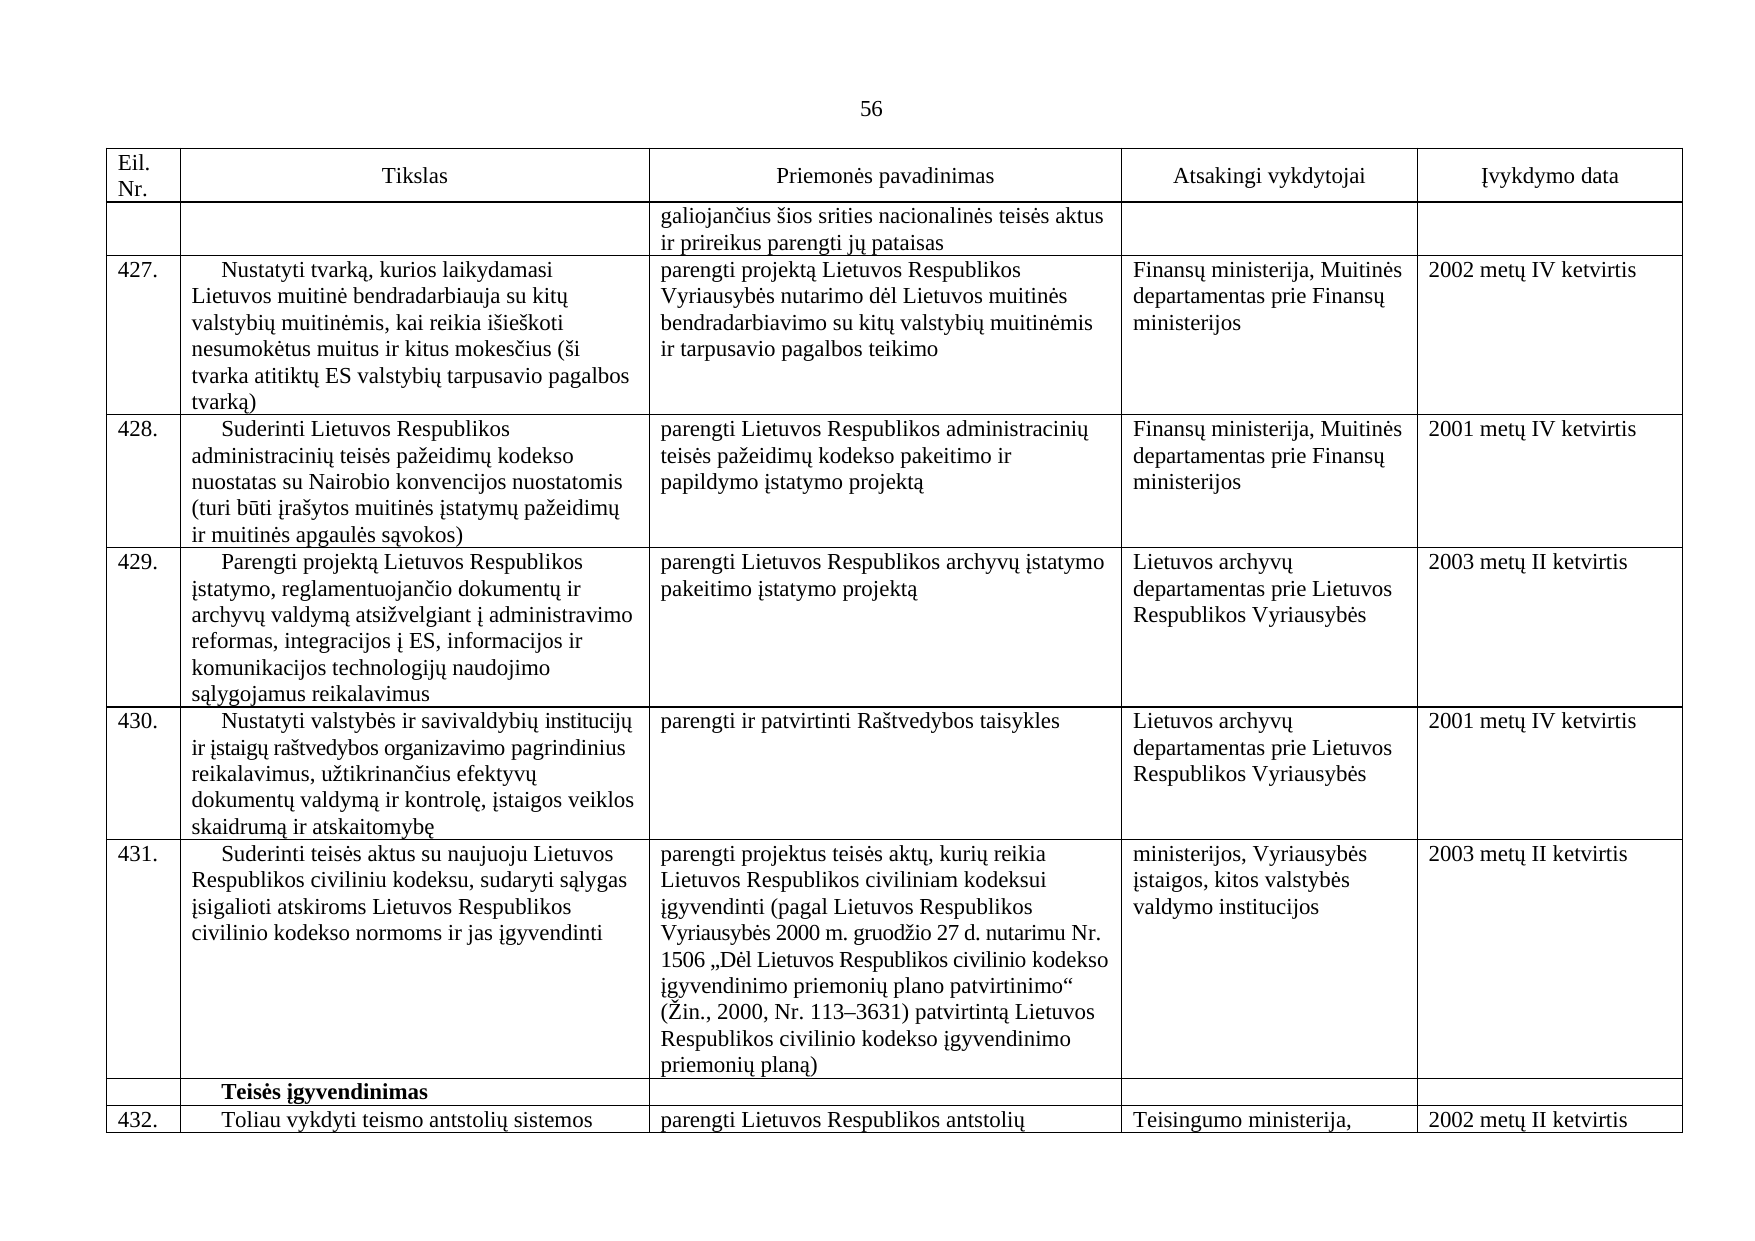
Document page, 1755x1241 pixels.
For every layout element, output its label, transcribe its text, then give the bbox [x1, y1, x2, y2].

table_cell parengti projektus teisės aktų, kurių reikia Lietuvos Respublikos civiliniam kodeksui įgyvendinti (pagal Lietuvos Respublikos Vyriausybės 2000 m. gruodžio 27 d. nutarimu Nr. 1506 „Dėl Lietuvos Respublikos civilinio kodekso įgyvendinimo priemonių plano patvirtinimo“ (Žin., 2000, Nr. 113–3631) patvirtintą Lietuvos Respublikos civilinio kodekso įgyvendinimo priemonių planą) [650, 840, 1121, 1077]
table_cell Parengti projektą Lietuvos Respublikos įstatymo, reglamentuojančio dokumentų ir archyvų valdymą atsižvelgiant į administravimo reformas, integracijos į ES, informacijos ir komunikacijos technologijų naudojimo sąlygojamus reikalavimus [181, 548, 649, 706]
table_cell [1122, 1079, 1417, 1105]
table_cell 2003 metų II ketvirtis [1418, 840, 1682, 1077]
table_header Įvykdymo data [1418, 149, 1682, 201]
table_cell [1418, 1079, 1682, 1105]
table_cell parengti Lietuvos Respublikos administracinių teisės pažeidimų kodekso pakeitimo ir papildymo įstatymo projektą [650, 415, 1121, 547]
table_cell parengti projektą Lietuvos Respublikos Vyriausybės nutarimo dėl Lietuvos muitinės bendradarbiavimo su kitų valstybių muitinėmis ir tarpusavio pagalbos teikimo [650, 256, 1121, 414]
table_cell parengti ir patvirtinti Raštvedybos taisykles [650, 708, 1121, 839]
table_cell 2002 metų IV ketvirtis [1418, 256, 1682, 414]
table_cell [181, 203, 649, 255]
table_cell parengti Lietuvos Respublikos archyvų įstatymo pakeitimo įstatymo projektą [650, 548, 1121, 706]
table_header Atsakingi vykdytojai [1122, 149, 1417, 201]
table_cell Finansų ministerija, Muitinės departamentas prie Finansų ministerijos [1122, 415, 1417, 547]
table_cell [107, 1079, 180, 1105]
table_cell galiojančius šios srities nacionalinės teisės aktus ir prireikus parengti jų pataisas [650, 203, 1121, 255]
table_cell [107, 415, 180, 547]
table_cell Nustatyti valstybės ir savivaldybių institucijų ir įstaigų raštvedybos organizavimo pagrindinius reikalavimus, užtikrinančius efektyvų dokumentų valdymą ir kontrolę, įstaigos veiklos skaidrumą ir atskaitomybę [181, 708, 649, 839]
table_cell [107, 203, 180, 255]
table_cell [107, 1106, 180, 1132]
table_cell [107, 256, 180, 414]
table_header Priemonės pavadinimas [650, 149, 1121, 201]
table_cell 2003 metų II ketvirtis [1418, 548, 1682, 706]
table_cell Lietuvos archyvų departamentas prie Lietuvos Respublikos Vyriausybės [1122, 548, 1417, 706]
table_cell Finansų ministerija, Muitinės departamentas prie Finansų ministerijos [1122, 256, 1417, 414]
table_cell Lietuvos archyvų departamentas prie Lietuvos Respublikos Vyriausybės [1122, 708, 1417, 839]
table_cell Suderinti teisės aktus su naujuoju Lietuvos Respublikos civiliniu kodeksu, sudaryti sąlygas įsigalioti atskiroms Lietuvos Respublikos civilinio kodekso normoms ir jas įgyvendinti [181, 840, 649, 1077]
table_cell [650, 1079, 1121, 1105]
table_cell Teisingumo ministerija, [1122, 1106, 1417, 1132]
table_cell [107, 840, 180, 1077]
table_cell Toliau vykdyti teismo antstolių sistemos [181, 1106, 649, 1132]
table_cell [1122, 203, 1417, 255]
table_cell parengti Lietuvos Respublikos antstolių [650, 1106, 1121, 1132]
table_cell 2001 metų IV ketvirtis [1418, 708, 1682, 839]
table_cell 2002 metų II ketvirtis [1418, 1106, 1682, 1132]
table_cell 2001 metų IV ketvirtis [1418, 415, 1682, 547]
table_cell [107, 708, 180, 839]
table_cell Suderinti Lietuvos Respublikos administracinių teisės pažeidimų kodekso nuostatas su Nairobio konvencijos nuostatomis (turi būti įrašytos muitinės įstatymų pažeidimų ir muitinės apgaulės sąvokos) [181, 415, 649, 547]
table_header Eil. Nr. [107, 149, 180, 201]
table_cell [107, 548, 180, 706]
table_header Tikslas [181, 149, 649, 201]
table_cell ministerijos, Vyriausybės įstaigos, kitos valstybės valdymo institucijos [1122, 840, 1417, 1077]
table_cell Nustatyti tvarką, kurios laikydamasi Lietuvos muitinė bendradarbiauja su kitų valstybių muitinėmis, kai reikia išieškoti nesumokėtus muitus ir kitus mokesčius (ši tvarka atitiktų ES valstybių tarpusavio pagalbos tvarką) [181, 256, 649, 414]
table_cell [1418, 203, 1682, 255]
table_cell Teisės įgyvendinimas [181, 1079, 649, 1105]
